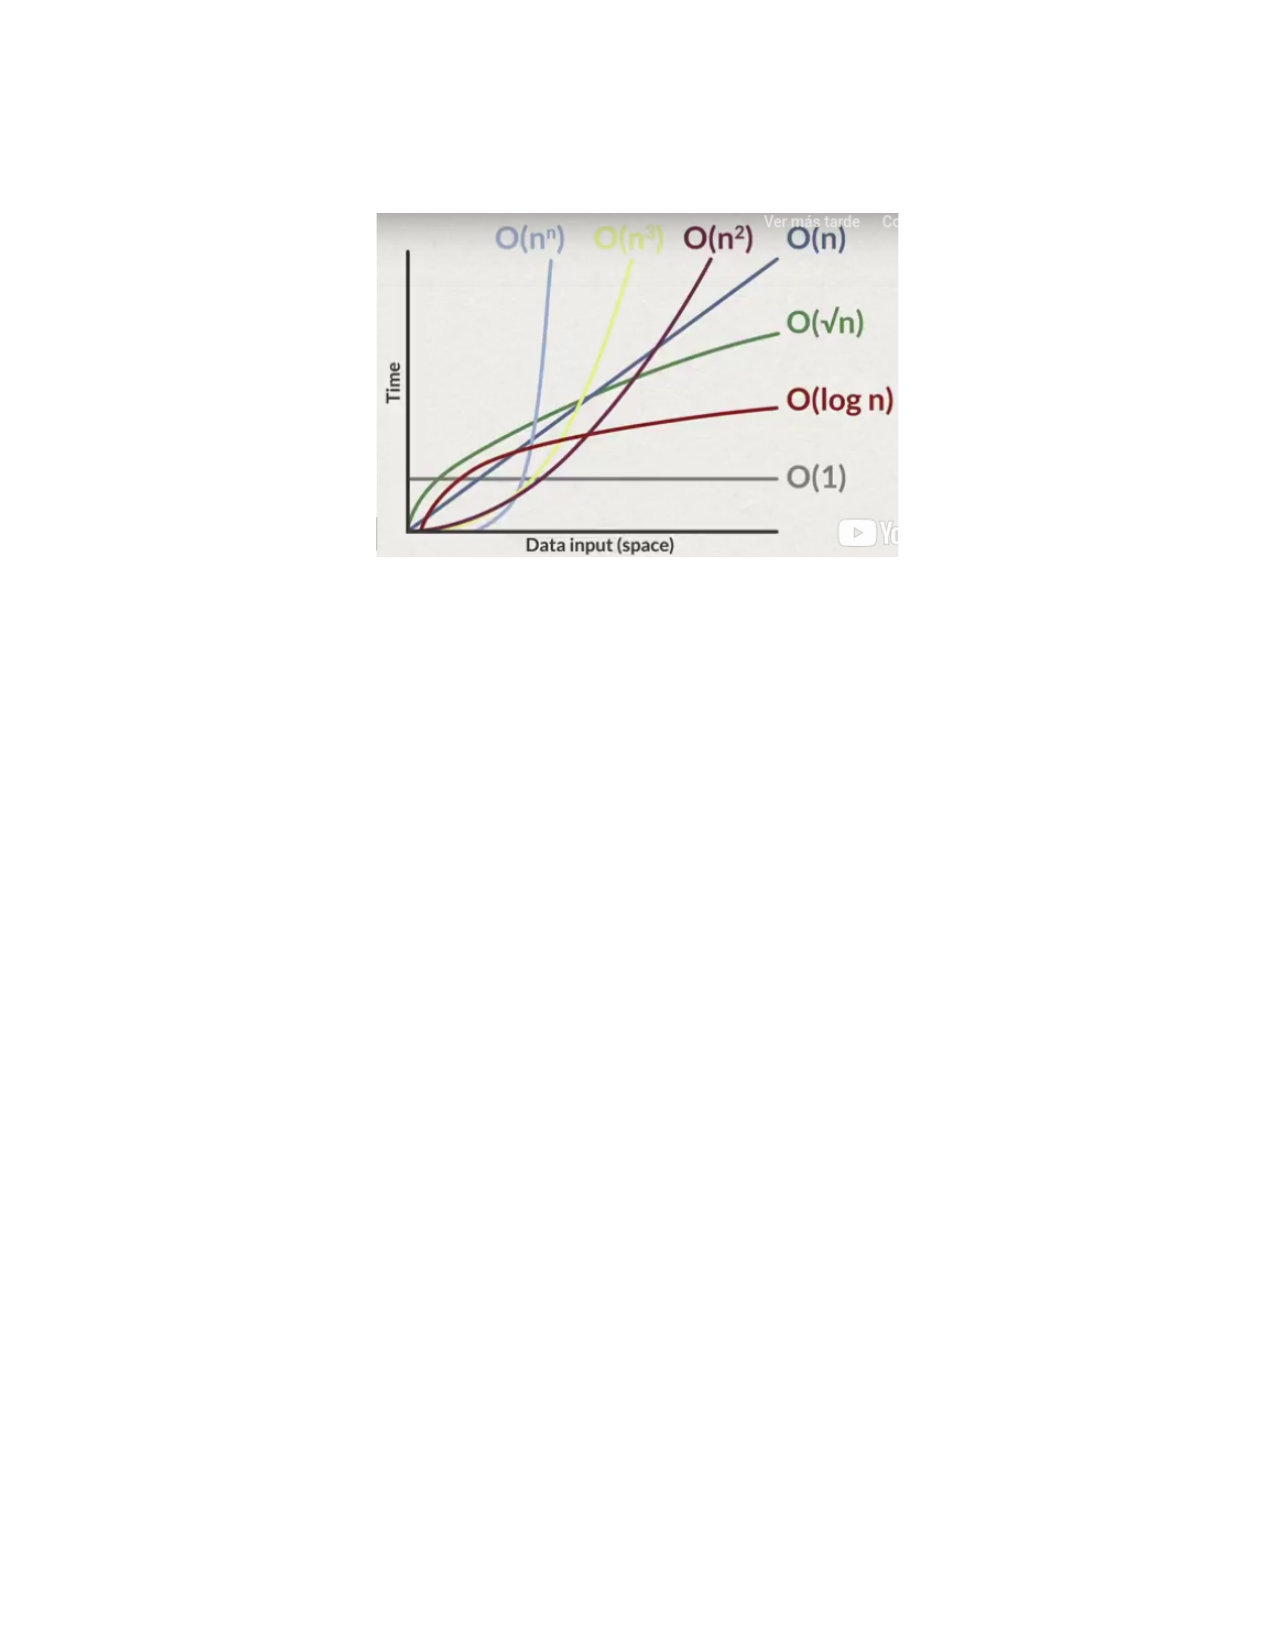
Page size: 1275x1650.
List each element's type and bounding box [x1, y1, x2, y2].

picture [376, 213, 899, 557]
